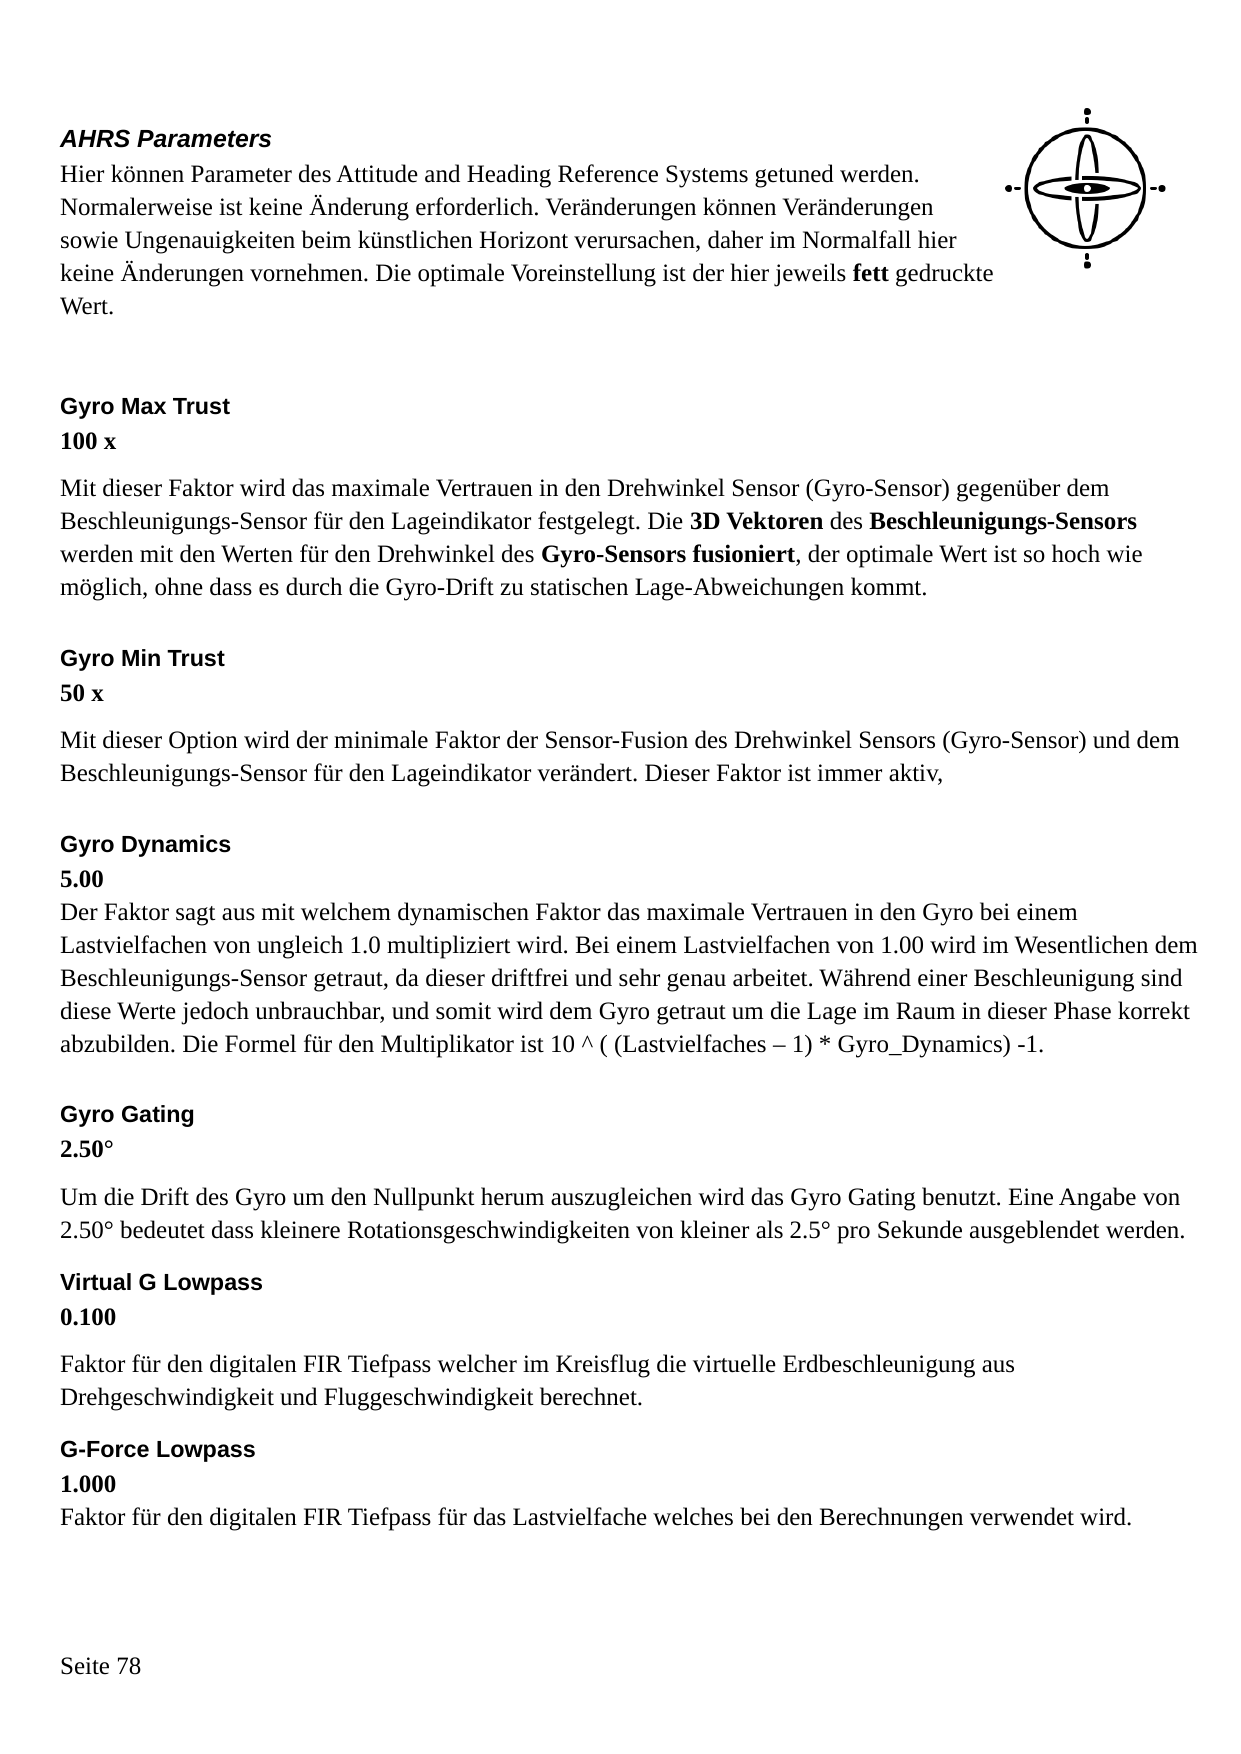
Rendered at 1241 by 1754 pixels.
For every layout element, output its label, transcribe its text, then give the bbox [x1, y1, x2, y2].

text Hier können Parameter des Attitude and Heading Reference Systems getuned werden. Normalerweise ist keine Änderung erforderlich. Veränderungen können Veränderungen sowie Ungenauigkeiten beim künstlichen Horizont verursachen, daher im Normalfall hier keine Änderungen vornehmen. Die optimale Voreinstellung ist der hier jeweils fett gedruckte Wert. [60, 159, 1207, 320]
text Um die Drift des Gyro um den Nullpunkt herum auszugleichen wird das Gyro Gating benutzt. Eine Angabe von 2.50° bedeutet dass kleinere Rotationsgeschwindigkeiten von kleiner als 2.5° pro Sekunde ausgeblendet werden. [60, 1182, 1207, 1243]
subtitle Gyro Min Trust [60, 645, 1207, 671]
text 0.100 [60, 1302, 1207, 1330]
subtitle Gyro Max Trust [60, 393, 1207, 419]
text Mit dieser Faktor wird das maximale Vertrauen in den Drehwinkel Sensor (Gyro-Sensor) gegenüber dem Beschleunigungs-Sensor für den Lageindikator festgelegt. Die 3D Vektoren des Beschleunigungs-Sensors werden mit den Werten für den Drehwinkel des Gyro-Sensors fusioniert, der optimale Wert ist so hoch wie möglich, ohne dass es durch die Gyro-Drift zu statischen Lage-Abweichungen kommt. [60, 473, 1207, 601]
text 50 x [60, 678, 1207, 706]
text Mit dieser Option wird der minimale Faktor der Sensor-Fusion des Drehwinkel Sensors (Gyro-Sensor) und dem Beschleunigungs-Sensor für den Lageindikator verändert. Dieser Faktor ist immer aktiv, [60, 725, 1207, 787]
subtitle Gyro Gating [60, 1101, 1207, 1128]
text 5.00 [60, 864, 1207, 892]
text 100 x [60, 426, 1207, 454]
text Der Faktor sagt aus mit welchem dynamischen Faktor das maximale Vertrauen in den Gyro bei einem Lastvielfachen von ungleich 1.0 multipliziert wird. Bei einem Lastvielfachen von 1.00 wird im Wesentlichen dem Beschleunigungs-Sensor getraut, da dieser driftfrei und sehr genau arbeitet. Während einer Beschleunigung sind diese Werte jedoch unbrauchbar, und somit wird dem Gyro getraut um die Lage im Raum in dieser Phase korrekt abzubilden. Die Formel für den Multiplikator ist 10 ^ ( (Lastvielfaches – 1) * Gyro_Dynamics) -1. [60, 897, 1207, 1057]
text Faktor für den digitalen FIR Tiefpass für das Lastvielfache welches bei den Berechnungen verwendet wird. [60, 1502, 1207, 1531]
subtitle [1172, 124, 1207, 153]
subtitle AHRS Parameters [60, 124, 998, 153]
subtitle G-Force Lowpass [60, 1436, 1207, 1463]
text 2.50° [60, 1134, 1207, 1163]
text 1.000 [60, 1469, 1207, 1498]
text Faktor für den digitalen FIR Tiefpass welcher im Kreisflug die virtuelle Erdbeschleunigung aus Drehgeschwindigkeit und Fluggeschwindigkeit berechnet. [60, 1349, 1207, 1411]
picture [998, 101, 1172, 275]
subtitle Virtual G Lowpass [60, 1268, 1207, 1295]
subtitle Gyro Dynamics [60, 831, 1207, 857]
